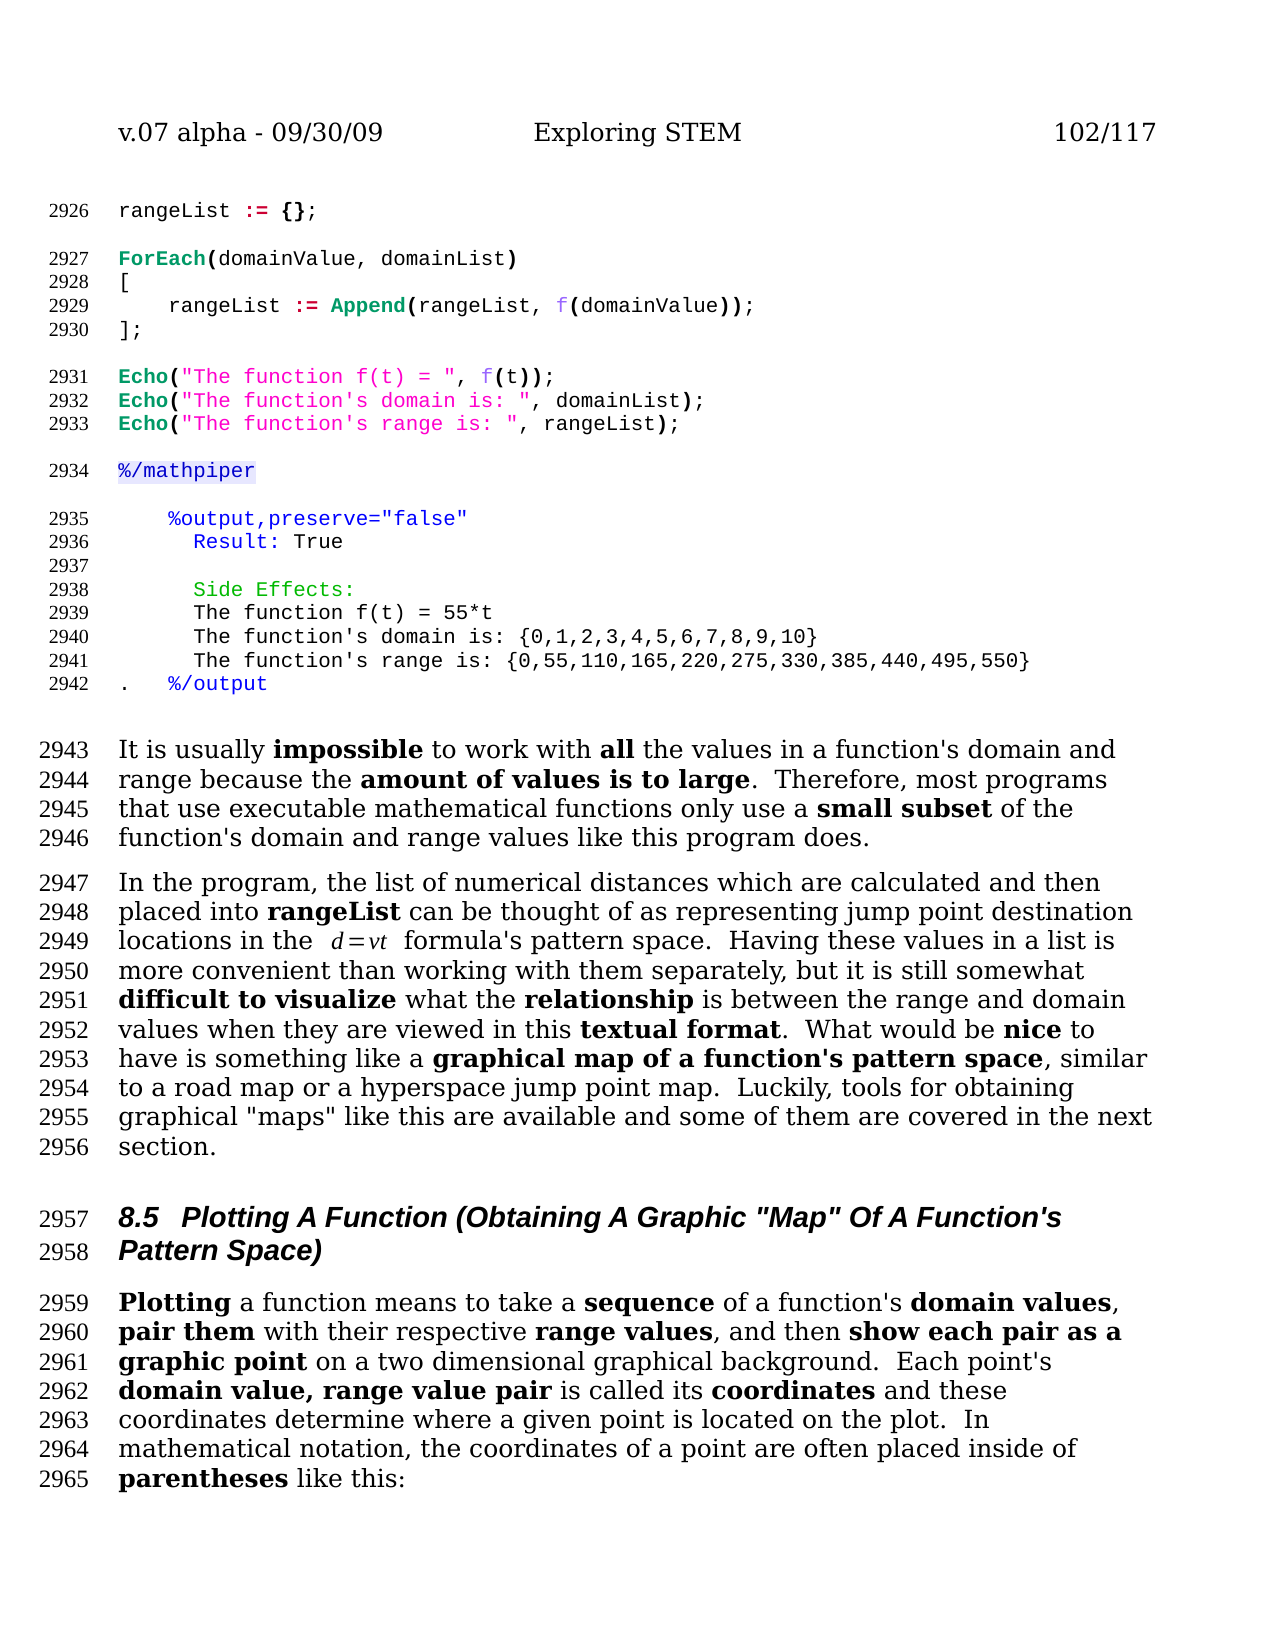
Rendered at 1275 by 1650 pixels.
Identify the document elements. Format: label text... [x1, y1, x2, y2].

text It is usually impossible to work with all the values in a function's domain and range because the amount of values is to large. Therefore, most programs that use executable mathematical functions only use a small subset of the function's domain and range values like this program does. [118, 735, 1157, 853]
subtitle Plotting A Function (Obtaining A Graphic "Map" Of A Function's Pattern Space) [118, 1200, 1157, 1267]
text The function f(t) = 55*t [118, 602, 1157, 626]
text rangeList := Append(rangeList, f(domainValue)); [118, 295, 1157, 319]
text Result: True [118, 531, 1157, 555]
text ForEach(domainValue, domainList) [118, 248, 1157, 271]
text Plotting a function means to take a sequence of a function's domain values, pair them with their respective range values, and then show each pair as a graphic point on a two dimensional graphical background. Each point's domain value, range value pair is called its coordinates and these coordinates determine where a given point is located on the plot. In mathematical notation, the coordinates of a point are often placed inside of parentheses like this: [118, 1288, 1157, 1493]
text rangeList := {}; [118, 200, 1157, 224]
text . %/output [118, 673, 1157, 697]
text Echo("The function's domain is: ", domainList); [118, 389, 1157, 413]
text %output,preserve="false" [118, 508, 1157, 531]
text [ [118, 271, 1157, 295]
text ]; [118, 319, 1157, 342]
text In the program, the list of numerical distances which are calculated and then placed into rangeList can be thought of as representing jump point destination locations in theformula's pattern space. Having these values in a list is more convenient than working with them separately, but it is still somewhat difficult to visualize what the relationship is between the range and domain values when they are viewed in this textual format. What would be nice to have is something like a graphical map of a function's pattern space, similar to a road map or a hyperspace jump point map. Luckily, tools for obtaining graphical "maps" like this are available and some of them are covered in the next section. [118, 868, 1157, 1161]
text Side Effects: [118, 579, 1157, 602]
text %/mathpiper [118, 461, 1157, 484]
text The function's range is: {0,55,110,165,220,275,330,385,440,495,550} [118, 650, 1157, 673]
text Echo("The function f(t) = ", f(t)); [118, 366, 1157, 389]
text Echo("The function's range is: ", rangeList); [118, 413, 1157, 437]
text The function's domain is: {0,1,2,3,4,5,6,7,8,9,10} [118, 626, 1157, 650]
